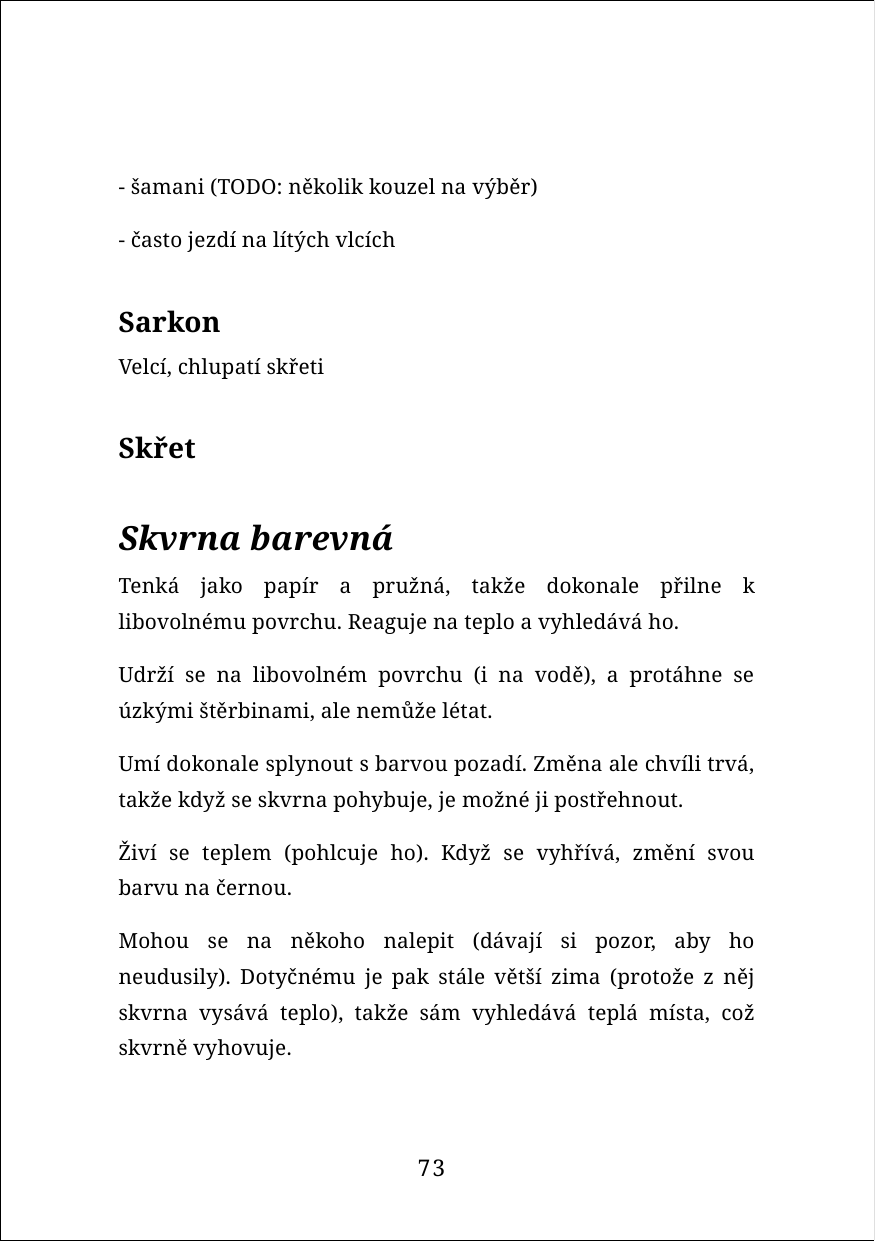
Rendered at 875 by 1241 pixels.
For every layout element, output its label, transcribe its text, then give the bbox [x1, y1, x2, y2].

text Umí dokonale splynout s barvou pozadí. Změna ale chvíli trvá, takže když se skvrna pohybuje, je možné ji postřehnout. [118, 749, 756, 813]
text Udrží se na libovolném povrchu (i na vodě), a protáhne se úzkými štěrbinami, ale nemůže létat. [118, 660, 756, 724]
subtitle Skřet [118, 429, 756, 467]
text - často jezdí na lítých vlcích [118, 225, 756, 253]
text - šamani (TODO: několik kouzel na výběr) [118, 172, 756, 200]
subtitle Skvrna barevná [118, 514, 756, 560]
text Živí se teplem (pohlcuje ho). Když se vyhřívá, změní svou barvu na černou. [118, 838, 756, 902]
subtitle Sarkon [118, 302, 756, 340]
text Velcí, chlupatí skřeti [118, 352, 756, 380]
text Tenká jako papír a pružná, takže dokonale přilne k libovolnému povrchu. Reaguje na teplo a vyhledává ho. [118, 572, 756, 636]
text Mohou se na někoho nalepit (dávají si pozor, aby ho neudusily). Dotyčnému je pak stále větší zima (protože z něj skvrna vysává teplo), takže sám vyhledává teplá místa, což skvrně vyhovuje. [118, 927, 756, 1062]
